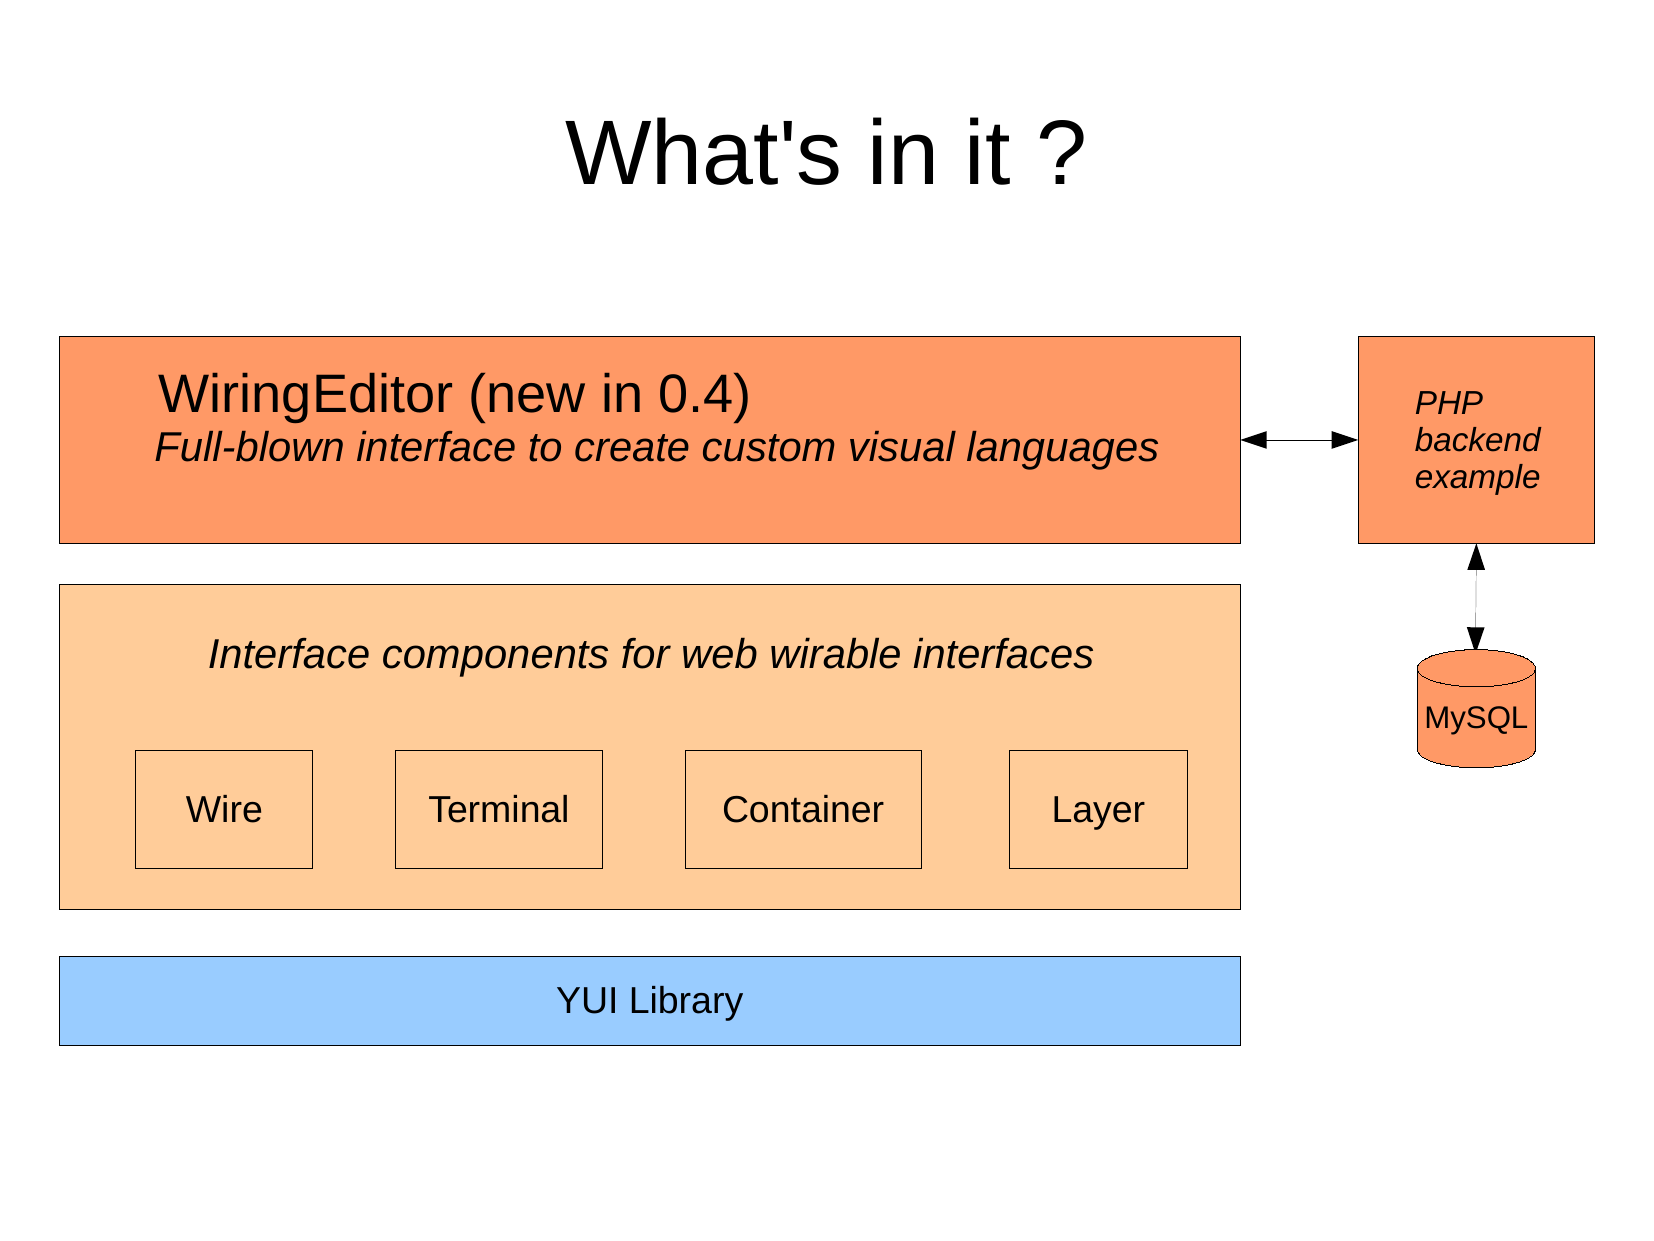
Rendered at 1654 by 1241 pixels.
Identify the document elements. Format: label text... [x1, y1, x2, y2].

text_box Layer [1009, 750, 1188, 869]
text_box Interface components for web wirable interfaces [59, 584, 1241, 910]
text_box YUI Library [59, 956, 1241, 1046]
title What's in it ? [82, 56, 1571, 250]
text_box Terminal [395, 750, 603, 869]
text_box Wire [135, 750, 313, 869]
text_box MySQL [1417, 649, 1536, 768]
text_box Container [685, 750, 922, 869]
text_box PHP backend example [1358, 336, 1595, 544]
text_box WiringEditor (new in 0.4) Full-blown interface to create custom visual languages [59, 336, 1241, 544]
